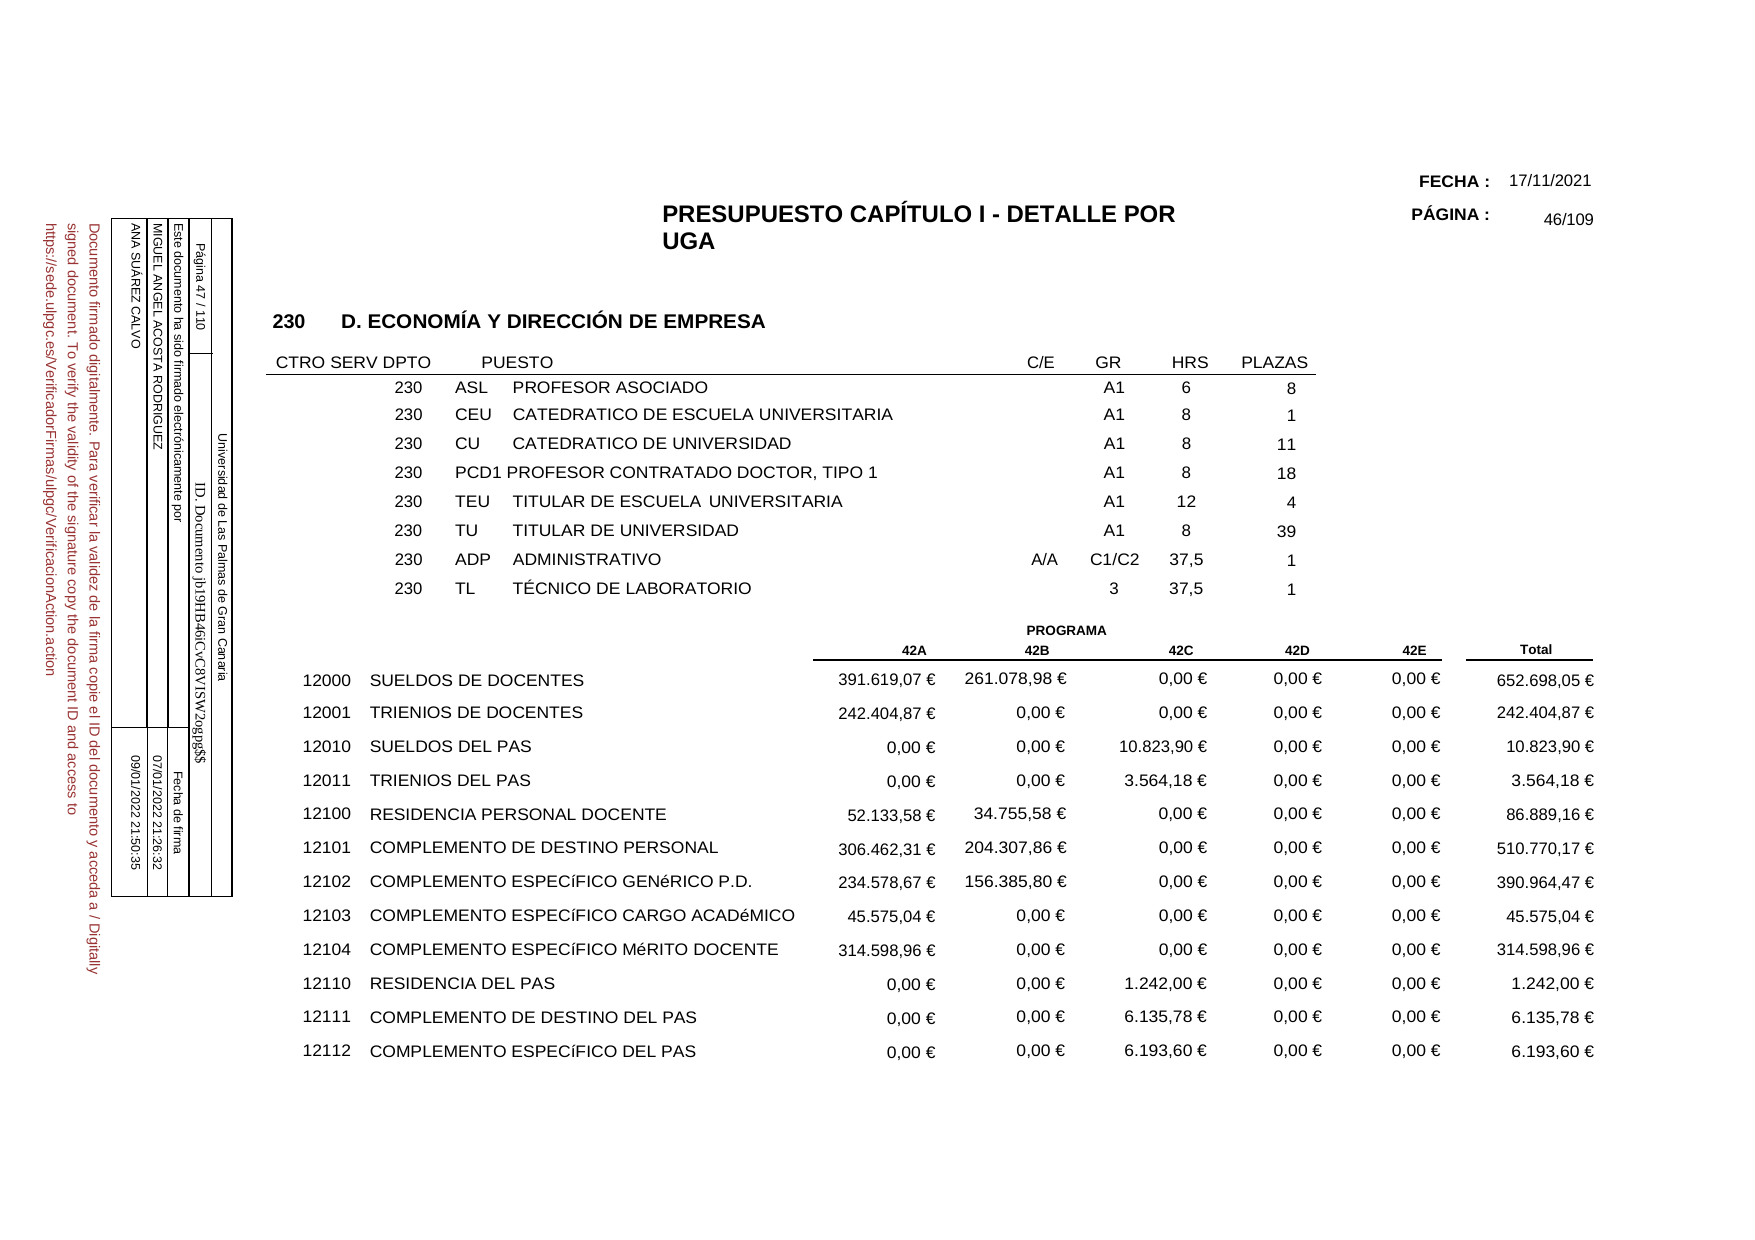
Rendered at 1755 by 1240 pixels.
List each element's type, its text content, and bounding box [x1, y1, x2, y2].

table_cell 0,00 € [1113, 831, 1241, 865]
table_cell TL TÉCNICO DE LABORATORIO [448, 575, 954, 604]
table_cell 0,00 € [1241, 831, 1357, 865]
table_cell A1 [1074, 401, 1154, 429]
table_cell 18 [1225, 459, 1316, 487]
table_cell 0,00 € [950, 1035, 1112, 1067]
table_cell [1442, 659, 1466, 696]
table_cell 34.755,58 € [950, 798, 1112, 831]
table_cell ADP ADMINISTRATIVO [448, 546, 954, 574]
table_cell [1442, 1001, 1466, 1034]
table_cell COMPLEMENTO DE DESTINO PERSONAL [360, 831, 813, 865]
table_header Universidad de Las Palmas de Gran Canaria [212, 219, 231, 896]
table_cell 0,00 € [1357, 831, 1442, 865]
table_cell 0,00 € [1357, 967, 1442, 1001]
table_cell 204.307,86 € [950, 831, 1112, 865]
table_cell 0,00 € [1241, 967, 1357, 1001]
table_cell [1442, 640, 1466, 659]
text FECHA : PÁGINA : [1408, 171, 1490, 224]
table_cell 12011 [297, 764, 359, 798]
table_cell 230 [266, 401, 447, 429]
table_cell 391.619,07 € [813, 661, 950, 696]
table_cell 0,00 € [1357, 865, 1442, 899]
table_cell 3 [1074, 575, 1154, 604]
table_cell 0,00 € [950, 967, 1112, 1001]
table_cell RESIDENCIA PERSONAL DOCENTE [360, 798, 813, 831]
table_cell 12000 [297, 659, 359, 696]
table_cell [1442, 865, 1466, 899]
text [111, 218, 234, 901]
table_cell 12001 [297, 696, 359, 730]
table_header [813, 618, 950, 640]
table_cell [954, 575, 1074, 604]
table_cell [1442, 899, 1466, 933]
table_cell [1442, 730, 1466, 764]
table_cell 42E [1357, 640, 1442, 659]
table_cell Total [1466, 640, 1592, 659]
table_cell 12104 [297, 933, 359, 967]
table_cell 0,00 € [1113, 933, 1241, 967]
table_cell 0,00 € [1357, 696, 1442, 730]
table_cell ASL PROFESOR ASOCIADO [448, 375, 954, 401]
table_header PLAZAS [1225, 350, 1316, 374]
table_cell 0,00 € [1241, 798, 1357, 831]
table_cell 652.698,05 € [1466, 661, 1592, 696]
table_cell 12 [1154, 488, 1225, 517]
table_cell [954, 430, 1074, 458]
table_cell 0,00 € [1113, 865, 1241, 899]
table_cell 0,00 € [813, 764, 950, 798]
table_cell 230 [266, 517, 447, 546]
table_header C/E [954, 350, 1074, 374]
table_cell ID. Documento jb19HB46iCvC8VISW2ogpg$$ [190, 354, 211, 896]
table_cell 230 [266, 575, 447, 604]
table_cell COMPLEMENTO ESPECíFICO DEL PAS [360, 1035, 813, 1067]
table_cell 0,00 € [1241, 764, 1357, 798]
table_header PROGRAMA [950, 618, 1112, 640]
table_cell 09/01/2022 21:50:35 [112, 728, 147, 896]
table_header PUESTO [448, 350, 954, 374]
table_cell 37,5 [1154, 546, 1225, 574]
table_cell 0,00 € [813, 730, 950, 764]
table_cell 0,00 € [950, 933, 1112, 967]
table_cell 1 [1225, 546, 1316, 574]
table_cell 0,00 € [950, 696, 1112, 730]
table_cell 10.823,90 € [1466, 730, 1592, 764]
table_cell COMPLEMENTO DE DESTINO DEL PAS [360, 1001, 813, 1034]
table_cell [954, 375, 1074, 401]
table_header ANA SUÁREZ CALVO [112, 219, 146, 727]
table_cell 242.404,87 € [813, 696, 950, 730]
table_cell 261.078,98 € [950, 661, 1112, 696]
table_cell 230 [266, 459, 447, 487]
table_cell 0,00 € [1357, 661, 1442, 696]
table_cell A1 [1074, 430, 1154, 458]
table_cell 12101 [297, 831, 359, 865]
table_cell 3.564,18 € [1466, 764, 1592, 798]
table_cell 45.575,04 € [813, 899, 950, 933]
table_header HRS [1154, 350, 1225, 374]
table_cell RESIDENCIA DEL PAS [360, 967, 813, 1001]
table_cell 07/01/2022 21:26:32 [148, 728, 167, 896]
table_cell Fecha de firma [168, 728, 188, 896]
table_cell 230 [266, 546, 447, 574]
table_cell A1 [1074, 517, 1154, 546]
table_cell 42D [1241, 640, 1357, 659]
table_cell 0,00 € [813, 1035, 950, 1067]
table_cell 37,5 [1154, 575, 1225, 604]
table_cell 6.135,78 € [1113, 1001, 1241, 1034]
table_cell 0,00 € [1241, 730, 1357, 764]
table_cell CEU CATEDRATICO DE ESCUELA UNIVERSITARIA [448, 401, 954, 429]
table_cell 0,00 € [950, 1001, 1112, 1034]
table_cell C1/C2 [1074, 546, 1154, 574]
table_cell 8 [1154, 401, 1225, 429]
table_cell A/A [954, 546, 1074, 574]
table_cell [954, 401, 1074, 429]
table_cell SUELDOS DE DOCENTES [360, 659, 813, 696]
table_cell 0,00 € [1241, 1035, 1357, 1067]
table_cell 8 [1154, 517, 1225, 546]
table_cell [1442, 933, 1466, 967]
table_cell TEU TITULAR DE ESCUELA UNIVERSITARIA [448, 488, 954, 517]
table_cell 86.889,16 € [1466, 798, 1592, 831]
table_cell 230 [266, 375, 447, 401]
table_cell 6.135,78 € [1466, 1001, 1592, 1034]
table_cell 12102 [297, 865, 359, 899]
table_header [1113, 618, 1592, 640]
table_cell 1 [1225, 575, 1316, 604]
table_cell 39 [1225, 517, 1316, 546]
table_cell [1442, 764, 1466, 798]
table_cell A1 [1074, 488, 1154, 517]
table_cell 52.133,58 € [813, 798, 950, 831]
text PRESUPUESTO CAPÍTULO I - DETALLE POR UGA [662, 199, 1234, 255]
table_cell 0,00 € [1241, 899, 1357, 933]
table_cell 8 [1154, 459, 1225, 487]
table_cell COMPLEMENTO ESPECíFICO GENéRICO P.D. [360, 865, 813, 899]
table_cell 510.770,17 € [1466, 831, 1592, 865]
table_cell A1 [1074, 375, 1154, 401]
table_cell 242.404,87 € [1466, 696, 1592, 730]
table_cell 12111 [297, 1001, 359, 1034]
table_cell [1442, 696, 1466, 730]
table_cell 0,00 € [1357, 899, 1442, 933]
table_cell 12103 [297, 899, 359, 933]
table_cell 42A [813, 640, 950, 659]
table_cell 42B [950, 640, 1112, 659]
table_cell 0,00 € [813, 1001, 950, 1034]
table_cell 390.964,47 € [1466, 865, 1592, 899]
table_cell 0,00 € [1241, 661, 1357, 696]
table_cell A1 [1074, 459, 1154, 487]
table_cell CU CATEDRATICO DE UNIVERSIDAD [448, 430, 954, 458]
table_cell TRIENIOS DEL PAS [360, 764, 813, 798]
table_cell 12010 [297, 730, 359, 764]
table_cell [1442, 1035, 1466, 1067]
text Documento firmado digitalmente. Para verificar la validez de la firma copie el ID del documento y acceda a / Digitally signed document. To verify the validity of the signature copy the document ID and access to https://sede.ulpgc.es/VerificadorFirmas/ulpgc/VerificacionAction.action [43, 223, 103, 976]
table_cell 12112 [297, 1035, 359, 1067]
table_cell 230 [266, 430, 447, 458]
table_header Este documento ha sido firmado electrónicamente por [169, 219, 188, 727]
table_cell 156.385,80 € [950, 865, 1112, 899]
table_cell 0,00 € [813, 967, 950, 1001]
table_cell 234.578,67 € [813, 865, 950, 899]
text 46/109 [1494, 210, 1594, 229]
table_cell 0,00 € [1357, 933, 1442, 967]
table_cell 0,00 € [1241, 1001, 1357, 1034]
table_cell 0,00 € [1241, 696, 1357, 730]
table_cell 0,00 € [1113, 661, 1241, 696]
table_cell 1 [1225, 401, 1316, 429]
table_cell 8 [1154, 430, 1225, 458]
table_cell 230 [266, 488, 447, 517]
table_cell 1.242,00 € [1113, 967, 1241, 1001]
table_cell TU TITULAR DE UNIVERSIDAD [448, 517, 954, 546]
table_cell [1442, 831, 1466, 865]
table_cell 0,00 € [1241, 865, 1357, 899]
table_cell COMPLEMENTO ESPECíFICO MéRITO DOCENTE [360, 933, 813, 967]
table_cell 314.598,96 € [1466, 933, 1592, 967]
table_cell 12110 [297, 967, 359, 1001]
table_cell 0,00 € [950, 730, 1112, 764]
table_cell [954, 488, 1074, 517]
table_cell 11 [1225, 430, 1316, 458]
table_cell 4 [1225, 488, 1316, 517]
table_cell [954, 459, 1074, 487]
table_cell 0,00 € [1241, 933, 1357, 967]
table_cell 0,00 € [1357, 1035, 1442, 1067]
table_cell 6.193,60 € [1113, 1035, 1241, 1067]
table_header CTRO SERV DPTO [266, 350, 447, 374]
table_cell 10.823,90 € [1113, 730, 1241, 764]
table_header [297, 618, 813, 659]
table_cell 0,00 € [950, 764, 1112, 798]
table_header Página 47 / 110 [190, 219, 211, 353]
table_cell 0,00 € [1357, 764, 1442, 798]
list D. ECONOMÍA Y DIRECCIÓN DE EMPRESA [272, 310, 1234, 333]
table_cell 12100 [297, 798, 359, 831]
table_cell 6 [1154, 375, 1225, 401]
table_cell [954, 517, 1074, 546]
table_cell 306.462,31 € [813, 831, 950, 865]
table_cell [1442, 967, 1466, 1001]
table_cell 3.564,18 € [1113, 764, 1241, 798]
table_cell 0,00 € [1113, 696, 1241, 730]
table_cell 0,00 € [1357, 798, 1442, 831]
table_cell 0,00 € [1113, 798, 1241, 831]
table_cell 1.242,00 € [1466, 967, 1592, 1001]
table_cell 0,00 € [950, 899, 1112, 933]
table_cell PCD1 PROFESOR CONTRATADO DOCTOR, TIPO 1 [448, 459, 954, 487]
table_cell 42C [1113, 640, 1241, 659]
table_cell 45.575,04 € [1466, 899, 1592, 933]
table_cell COMPLEMENTO ESPECíFICO CARGO ACADéMICO [360, 899, 813, 933]
table_header GR [1074, 350, 1154, 374]
table_cell 0,00 € [1357, 1001, 1442, 1034]
table_cell 314.598,96 € [813, 933, 950, 967]
table_cell SUELDOS DEL PAS [360, 730, 813, 764]
table_cell 6.193,60 € [1466, 1035, 1592, 1067]
table_cell 8 [1225, 375, 1316, 401]
table_cell 0,00 € [1113, 899, 1241, 933]
table_cell [1442, 798, 1466, 831]
table_header MIGUEL ANGEL ACOSTA RODRIGUEZ [148, 219, 167, 727]
table_cell 0,00 € [1357, 730, 1442, 764]
table_cell TRIENIOS DE DOCENTES [360, 696, 813, 730]
text 17/11/2021 [1494, 171, 1591, 190]
